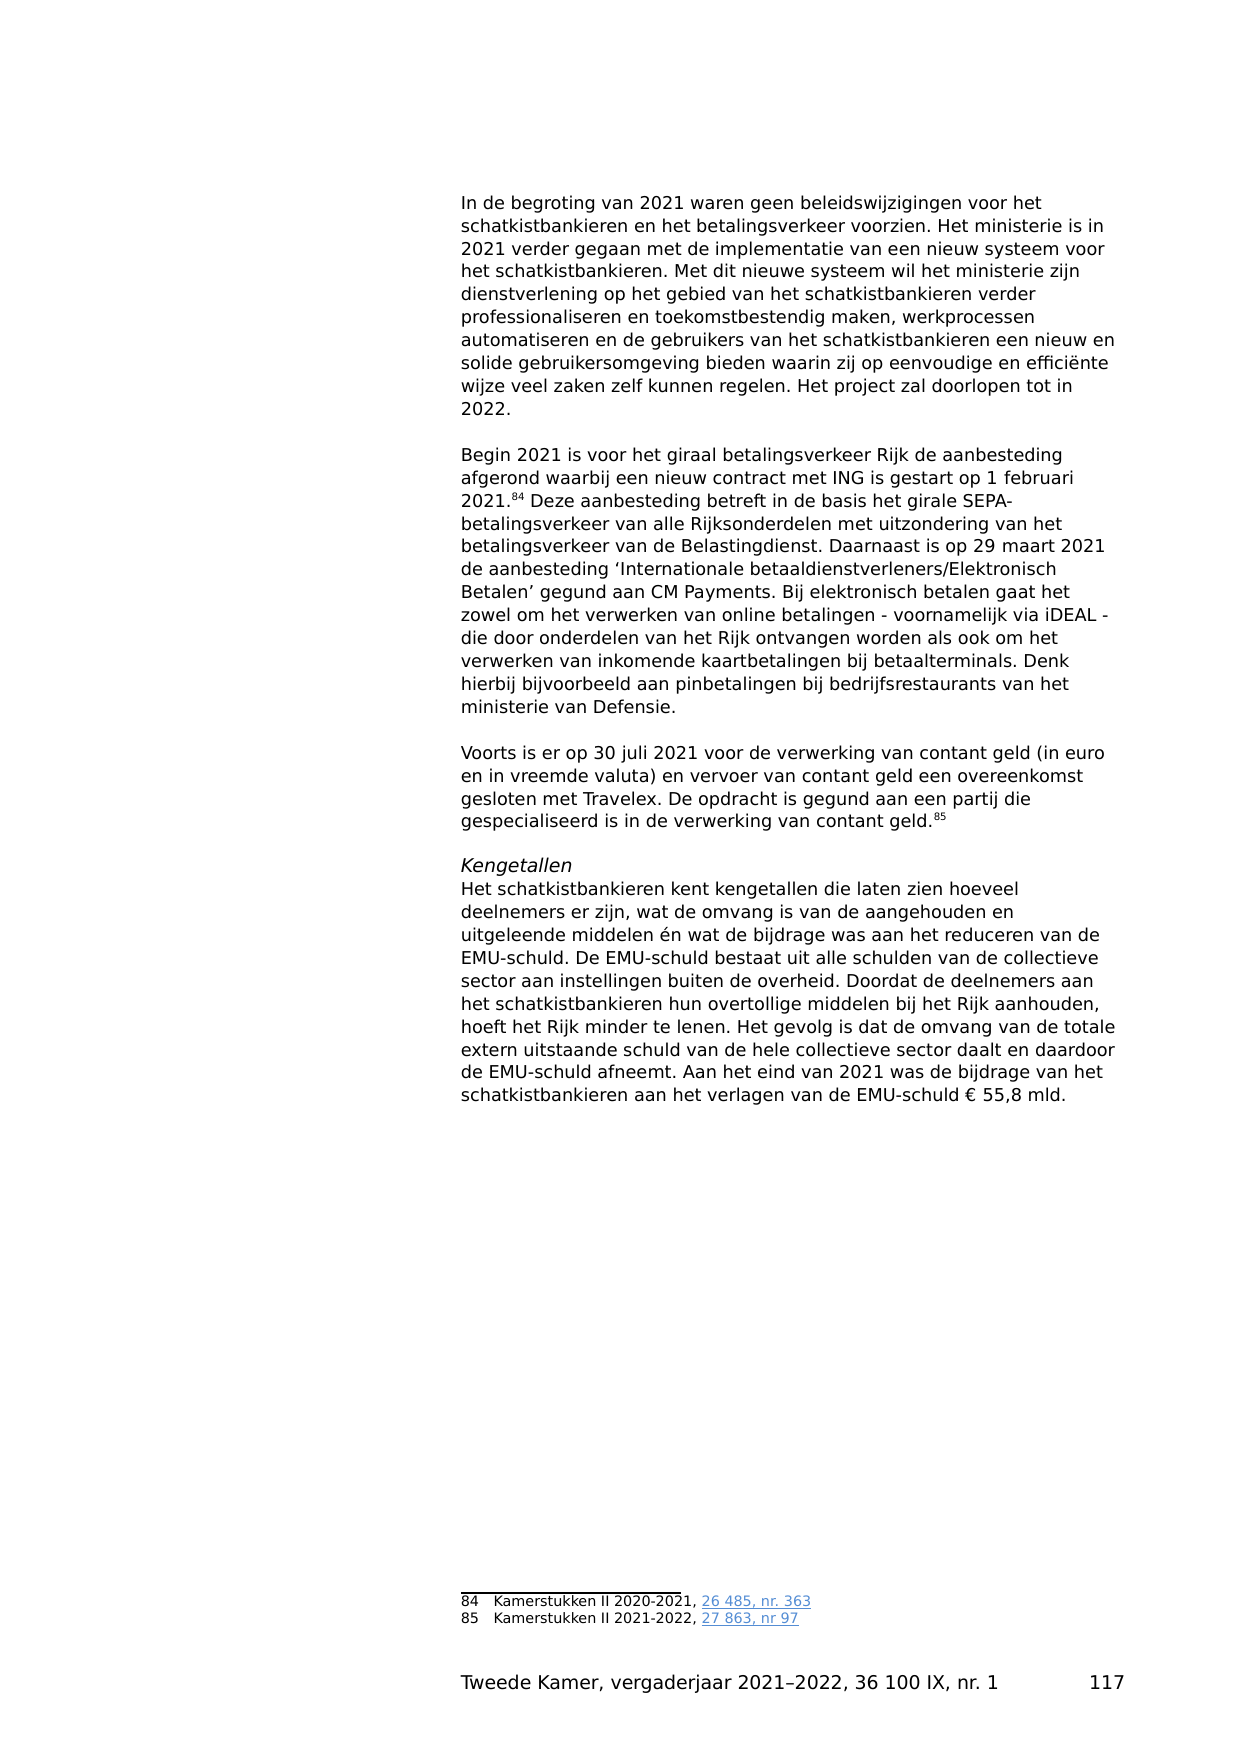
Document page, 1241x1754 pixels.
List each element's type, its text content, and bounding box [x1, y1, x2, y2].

text Begin 2021 is voor het giraal betalingsverkeer Rijk de aanbesteding afgerond waarbij een nieuw contract met ING is gestart op 1 februari 2021. Deze aanbesteding betreft in de basis het girale SEPA-betalingsverkeer van alle Rijksonderdelen met uitzondering van het betalingsverkeer van de Belastingdienst. Daarnaast is op 29 maart 2021 de aanbesteding ‘Internationale betaaldienstverleners/Elektronisch Betalen’ gegund aan CM Payments. Bij elektronisch betalen gaat het zowel om het verwerken van online betalingen - voornamelijk via iDEAL - die door onderdelen van het Rijk ontvangen worden als ook om het verwerken van inkomende kaartbetalingen bij betaalterminals. Denk hierbij bijvoorbeeld aan pinbetalingen bij bedrijfsrestaurants van het ministerie van Defensie. [461, 443, 1125, 718]
text Voorts is er op 30 juli 2021 voor de verwerking van contant geld (in euro en in vreemde valuta) en vervoer van contant geld een overeenkomst gesloten met Travelex. De opdracht is gegund aan een partij die gespecialiseerd is in de verwerking van contant geld. [461, 741, 1125, 832]
text __Kamerstukken II 2021-2022, 27 863, nr 97 [461, 1610, 1125, 1627]
text Het schatkistbankieren kent kengetallen die laten zien hoeveel deelnemers er zijn, wat de omvang is van de aangehouden en uitgeleende middelen én wat de bijdrage was aan het reduceren van de EMU-schuld. De EMU-schuld bestaat uit alle schulden van de collectieve sector aan instellingen buiten de overheid. Doordat de deelnemers aan het schatkistbankieren hun overtollige middelen bij het Rijk aanhouden, hoeft het Rijk minder te lenen. Het gevolg is dat de omvang van de totale extern uitstaande schuld van de hele collectieve sector daalt en daardoor de EMU-schuld afneemt. Aan het eind van 2021 was de bijdrage van het schatkistbankieren aan het verlagen van de EMU-schuld € 55,8 mld. [461, 877, 1125, 1106]
text __Kamerstukken II 2020-2021, 26 485, nr. 363 [461, 1593, 1125, 1610]
text In de begroting van 2021 waren geen beleidswijzigingen voor het schatkistbankieren en het betalingsverkeer voorzien. Het ministerie is in 2021 verder gegaan met de implementatie van een nieuw systeem voor het schatkistbankieren. Met dit nieuwe systeem wil het ministerie zijn dienstverlening op het gebied van het schatkistbankieren verder professionaliseren en toekomstbestendig maken, werkprocessen automatiseren en de gebruikers van het schatkistbankieren een nieuw en solide gebruikersomgeving bieden waarin zij op eenvoudige en efficiënte wijze veel zaken zelf kunnen regelen. Het project zal doorlopen tot in 2022. [461, 191, 1125, 420]
text Kengetallen [461, 855, 1125, 877]
